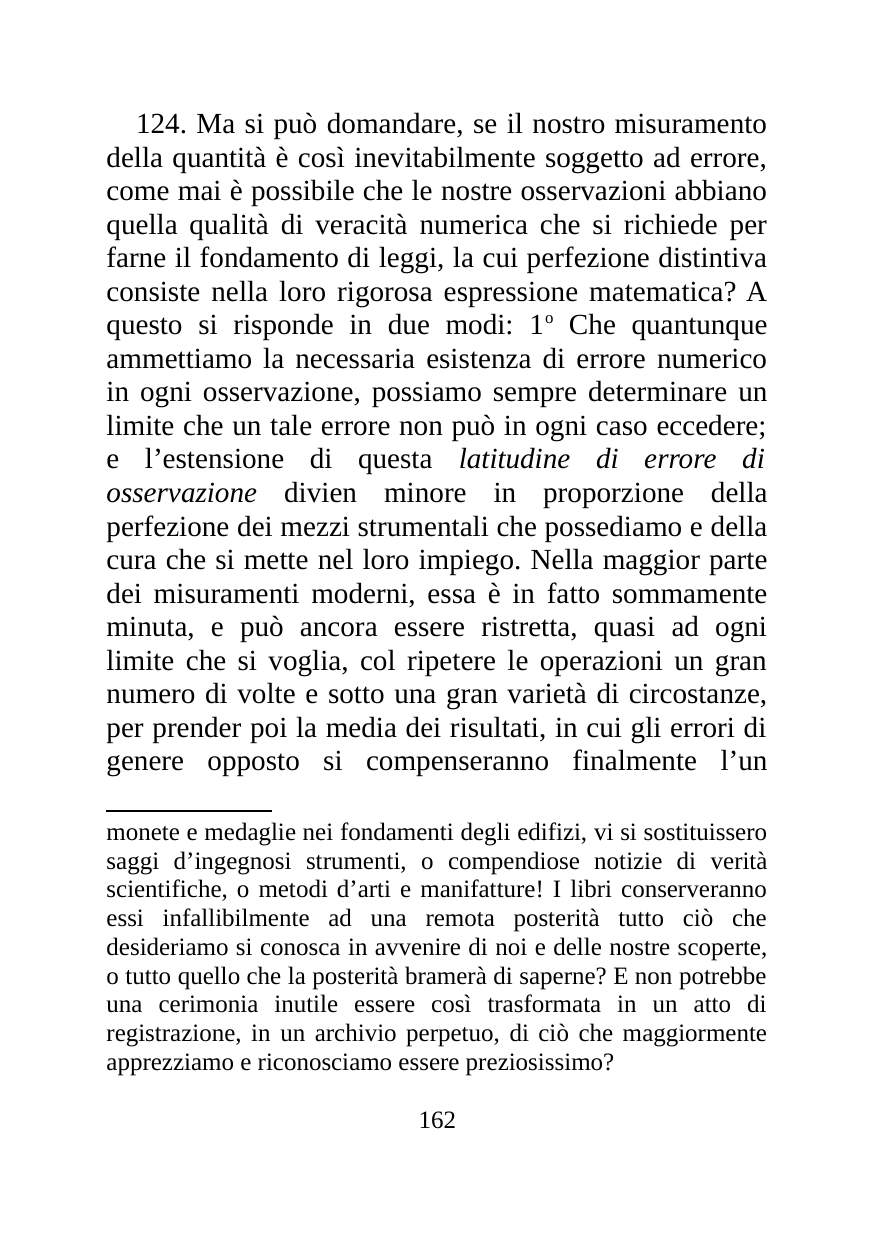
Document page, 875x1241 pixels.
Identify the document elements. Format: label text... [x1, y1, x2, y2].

text monete e medaglie nei fondamenti degli edifizi, vi si sostituissero saggi d’ingegnosi strumenti, o compendiose notizie di verità scientifiche, o metodi d’arti e manifatture! I libri conserveranno essi infallibilmente ad una remota posterità tutto ciò che desideriamo si conosca in avvenire di noi e delle nostre scoperte, o tutto quello che la posterità bramerà di saperne? E non potrebbe una cerimonia inutile essere così trasformata in un atto di registrazione, in un archivio perpetuo, di ciò che maggiormente apprezziamo e riconosciamo essere preziosissimo? [106, 817, 768, 1076]
text 124. Ma si può domandare, se il nostro misuramento della quantità è così inevitabilmente soggetto ad errore, come mai è possibile che le nostre osservazioni abbiano quella qualità di veracità numerica che si richiede per farne il fondamento di leggi, la cui perfezione distintiva consiste nella loro rigorosa espressione matematica? A questo si risponde in due modi: 1o Che quantunque ammettiamo la necessaria esistenza di errore numerico in ogni osservazione, possiamo sempre determinare un limite che un tale errore non può in ogni caso eccedere; e l’estensione di questa latitudine di errore di osservazione divien minore in proporzione della perfezione dei mezzi strumentali che possediamo e della cura che si mette nel loro impiego. Nella maggior parte dei misuramenti moderni, essa è in fatto sommamente minuta, e può ancora essere ristretta, quasi ad ogni limite che si voglia, col ripetere le operazioni un gran numero di volte e sotto una gran varietà di circostanze, per prender poi la media dei risultati, in cui gli errori di genere opposto si compenseranno finalmente l’un [106, 106, 768, 777]
